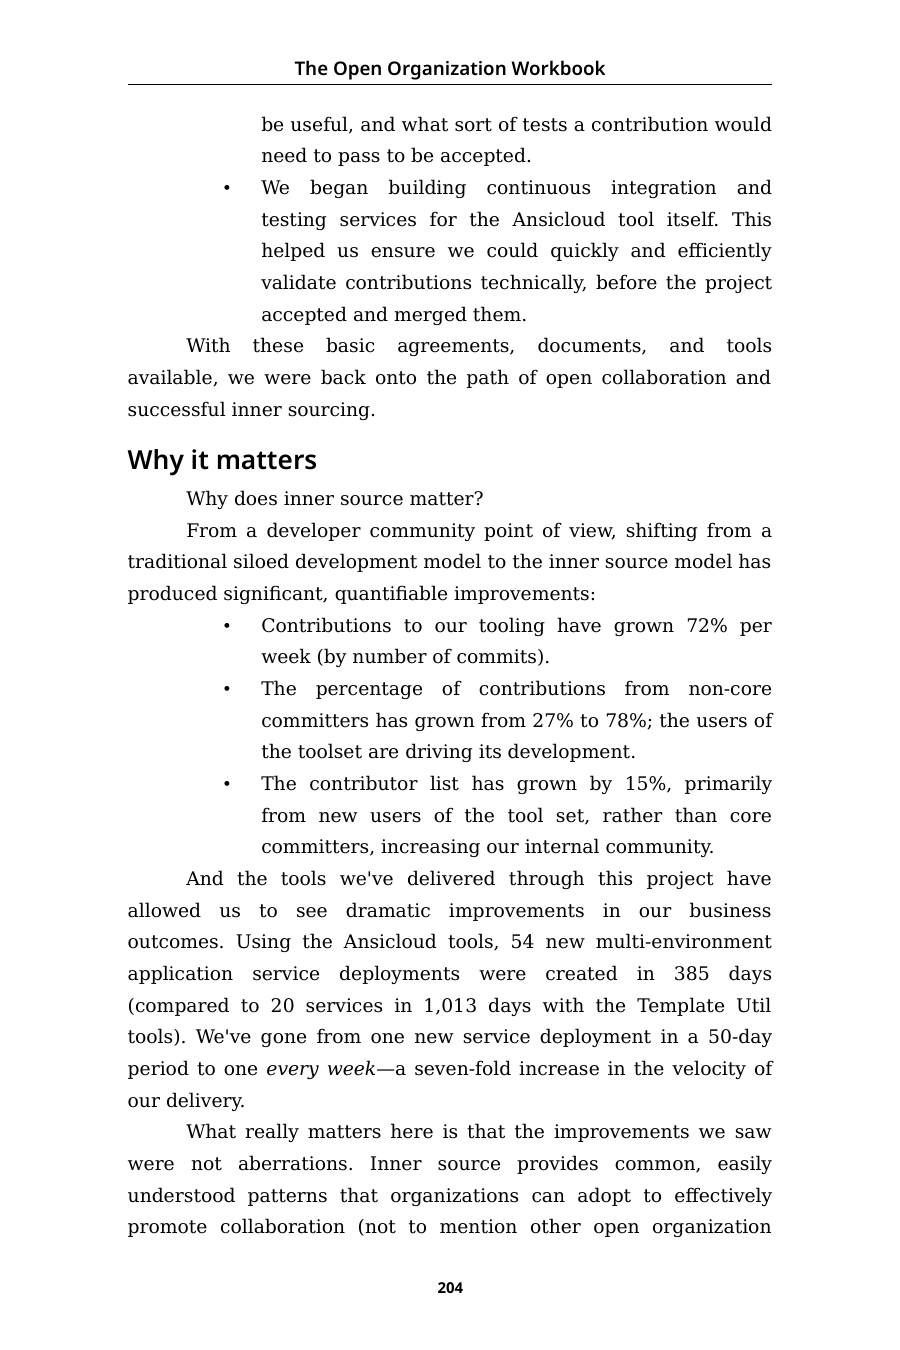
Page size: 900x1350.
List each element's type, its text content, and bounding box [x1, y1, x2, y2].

text With these basic agreements, documents, and tools available, we were back onto the path of open collaboration and successful inner sourcing. [127, 336, 772, 421]
list We began building continuous integration and testing services for the Ansicloud tool itself. This helped us ensure we could quickly and efficiently validate contributions technically, before the project accepted and merged them. [223, 177, 772, 326]
list Contributions to our tooling have grown 72% per week (by number of commits). [223, 614, 772, 668]
list be useful, and what sort of tests a contribution would need to pass to be accepted. [223, 114, 772, 167]
list The percentage of contributions from non-core committers has grown from 27% to 78%; the users of the toolset are driving its development. [223, 678, 772, 763]
list The contributor list has grown by 15%, primarily from new users of the tool set, rather than core committers, increasing our internal community. [223, 773, 772, 858]
text What really matters here is that the improvements we saw were not aberrations. Inner source provides common, easily understood patterns that organizations can adopt to effectively promote collaboration (not to mention other open organization [127, 1121, 772, 1238]
subtitle Why it matters [127, 445, 772, 475]
text Why does inner source matter? [127, 488, 772, 510]
text And the tools we've delivered through this project have allowed us to see dramatic improvements in our business outcomes. Using the Ansicloud tools, 54 new multi-environment application service deployments were created in 385 days (compared to 20 services in 1,013 days with the Template Util tools). We've gone from one new service deployment in a 50-day period to one every week—a seven-fold increase in the velocity of our delivery. [127, 868, 772, 1111]
text From a developer community point of view, shifting from a traditional siloed development model to the inner source model has produced significant, quantifiable improvements: [127, 519, 772, 605]
